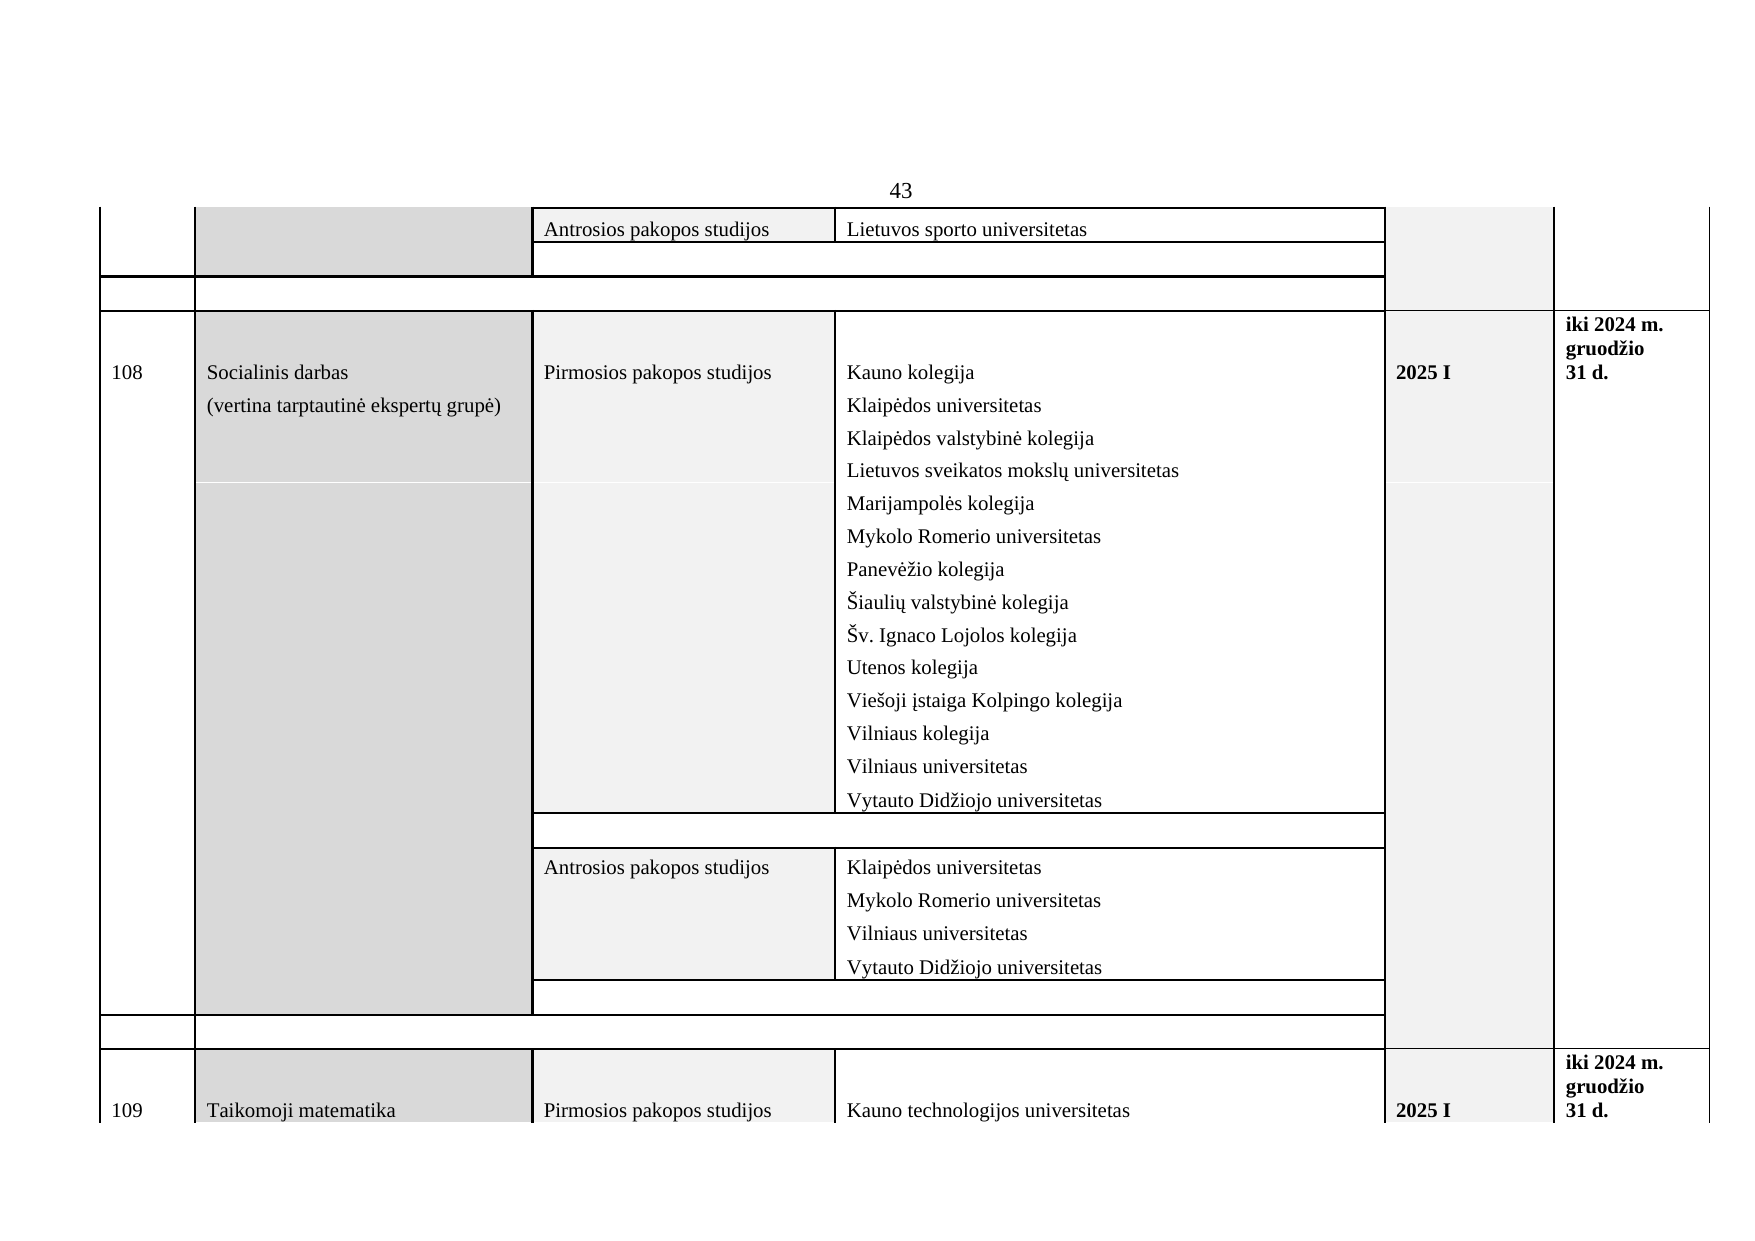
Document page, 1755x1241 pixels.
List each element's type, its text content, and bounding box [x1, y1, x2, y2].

table_cell [1386, 647, 1553, 679]
table_cell [196, 417, 531, 450]
table_cell [196, 812, 531, 847]
table_cell Antrosios pakopos studijos [534, 209, 834, 241]
table_cell Taikomoji matematika [196, 1050, 531, 1122]
table_cell [196, 912, 531, 945]
table_cell Mykolo Romerio universitetas [836, 515, 1384, 548]
table_cell [196, 581, 531, 614]
table_cell [1555, 384, 1709, 417]
table_cell [196, 679, 531, 712]
table_cell [1555, 812, 1709, 847]
table_cell Vilniaus kolegija [836, 712, 1384, 745]
table_cell Antrosios pakopos studijos [534, 849, 834, 879]
table_cell [1386, 384, 1553, 417]
table_cell [1555, 712, 1709, 745]
table_cell Marijampolės kolegija [836, 483, 1384, 515]
table_cell [101, 614, 194, 647]
table_cell [101, 879, 194, 912]
table_cell [101, 1016, 194, 1048]
table_cell [835, 1016, 1384, 1048]
table_cell [1386, 548, 1553, 581]
table_cell [101, 581, 194, 614]
table_cell [1555, 745, 1709, 778]
table_cell Klaipėdos universitetas [836, 849, 1384, 879]
table_cell [534, 745, 834, 778]
table_cell [196, 778, 531, 812]
table_cell [1386, 712, 1553, 745]
table_cell [1386, 778, 1553, 812]
table_cell Pirmosios pakopos studijos [534, 312, 834, 384]
table_cell [1386, 879, 1553, 912]
table_cell [1555, 847, 1709, 879]
table_cell Lietuvos sporto universitetas [836, 209, 1384, 241]
table_cell [101, 241, 194, 275]
table_cell [101, 712, 194, 745]
table_cell [1386, 614, 1553, 647]
table_cell [1386, 1014, 1553, 1048]
table_cell Vytauto Didžiojo universitetas [836, 945, 1384, 979]
table_cell [196, 450, 531, 482]
table_cell [101, 417, 194, 450]
table_cell Pirmosios pakopos studijos [534, 1050, 834, 1122]
table_cell [1386, 745, 1553, 778]
table_cell Kauno kolegija [836, 312, 1384, 384]
table_cell [1555, 679, 1709, 712]
table_cell [1555, 945, 1709, 979]
table_cell [101, 384, 194, 417]
table_cell [1555, 778, 1709, 812]
table_cell [1555, 275, 1709, 310]
table_cell Lietuvos sveikatos mokslų universitetas [836, 450, 1384, 482]
table_cell [101, 450, 194, 482]
table_cell Socialinis darbas [196, 312, 531, 384]
table_cell [1555, 483, 1709, 515]
table_cell [1386, 979, 1553, 1014]
table_cell [101, 679, 194, 712]
table_cell [1386, 483, 1553, 515]
table_cell [101, 979, 194, 1014]
table_cell [1555, 207, 1709, 241]
table_cell Panevėžio kolegija [836, 548, 1384, 581]
table_cell [534, 945, 834, 979]
table_cell [196, 712, 531, 745]
table_cell [196, 241, 531, 275]
table_cell [534, 879, 834, 912]
table_cell [1386, 241, 1553, 275]
table_cell [101, 847, 194, 879]
table_cell Utenos kolegija [836, 647, 1384, 679]
table_cell [101, 207, 194, 241]
table_cell [534, 548, 834, 581]
table_cell [1555, 417, 1709, 450]
table_cell [534, 450, 834, 482]
table_cell [1386, 417, 1553, 450]
table_cell [534, 712, 834, 745]
table_cell [196, 614, 531, 647]
table_cell Mykolo Romerio universitetas [836, 879, 1384, 912]
table_cell [196, 548, 531, 581]
table_cell [101, 812, 194, 847]
table_cell [1386, 275, 1553, 310]
table_cell [1386, 207, 1553, 241]
table_cell Šv. Ignaco Lojolos kolegija [836, 614, 1384, 647]
table_cell [835, 278, 1384, 310]
table_cell [196, 745, 531, 778]
table_cell iki 2024 m. gruodžio 31 d. [1555, 311, 1709, 384]
table_cell [1555, 450, 1709, 482]
table_cell [533, 1016, 835, 1048]
table_cell [1555, 1014, 1709, 1048]
table_cell [1555, 515, 1709, 548]
table_cell [1386, 515, 1553, 548]
table_cell [101, 912, 194, 945]
table_cell (vertina tarptautinė ekspertų grupė) [196, 384, 531, 417]
table_cell Vilniaus universitetas [836, 912, 1384, 945]
table_cell [534, 581, 834, 614]
table_cell [101, 483, 194, 515]
table_cell Vilniaus universitetas [836, 745, 1384, 778]
table_cell [196, 647, 531, 679]
table_cell [196, 945, 531, 979]
table_cell [196, 879, 531, 912]
table_cell iki 2024 m. gruodžio 31 d. [1555, 1049, 1709, 1122]
table_cell [1555, 647, 1709, 679]
table_cell [1386, 945, 1553, 979]
table_cell [101, 278, 194, 310]
table_cell [196, 483, 531, 515]
table_cell [1555, 548, 1709, 581]
table_cell [534, 679, 834, 712]
table_cell [1386, 581, 1553, 614]
table_cell [196, 979, 531, 1014]
table_cell [101, 778, 194, 812]
table_cell Klaipėdos universitetas [836, 384, 1384, 417]
table_cell [1555, 879, 1709, 912]
table_cell [1555, 614, 1709, 647]
table_cell 2025 I [1386, 311, 1553, 384]
table_cell Vytauto Didžiojo universitetas [836, 778, 1384, 812]
table_cell [101, 515, 194, 548]
table_cell [1386, 912, 1553, 945]
table_cell [196, 847, 531, 879]
table_cell [196, 207, 531, 241]
table_cell [534, 515, 834, 548]
table_cell [1555, 979, 1709, 1014]
table_cell [101, 548, 194, 581]
table_cell [534, 614, 834, 647]
table_cell 108 [101, 312, 194, 384]
table_cell [101, 745, 194, 778]
table_cell [534, 483, 834, 515]
table_cell Pasiekimų sportas Suma [196, 278, 835, 310]
table_cell Antrosios pakopos studijos Suma [534, 243, 1384, 275]
table_cell [101, 647, 194, 679]
table_cell [534, 417, 834, 450]
table_cell Socialinis darbas Suma [196, 1016, 532, 1048]
table_cell Viešoji įstaiga Kolpingo kolegija [836, 679, 1384, 712]
table_cell [1386, 450, 1553, 482]
table_cell [534, 778, 834, 812]
table_cell 2025 I [1386, 1049, 1553, 1122]
table_cell [1386, 847, 1553, 879]
table_cell [1386, 812, 1553, 847]
table_cell Kauno technologijos universitetas [836, 1050, 1384, 1122]
table_cell [101, 945, 194, 979]
table_cell Šiaulių valstybinė kolegija [836, 581, 1384, 614]
table_cell [534, 647, 834, 679]
table_cell 109 [101, 1050, 194, 1122]
table_cell [1386, 679, 1553, 712]
table_cell Pirmosios pakopos studijos Suma [534, 814, 1384, 847]
table_cell [534, 912, 834, 945]
table_cell [1555, 241, 1709, 275]
table_cell Antrosios pakopos studijos Suma [534, 981, 1384, 1014]
table_cell [534, 384, 834, 417]
table_cell Klaipėdos valstybinė kolegija [836, 417, 1384, 450]
table_cell [1555, 581, 1709, 614]
table_cell [1555, 912, 1709, 945]
table_cell [196, 515, 531, 548]
